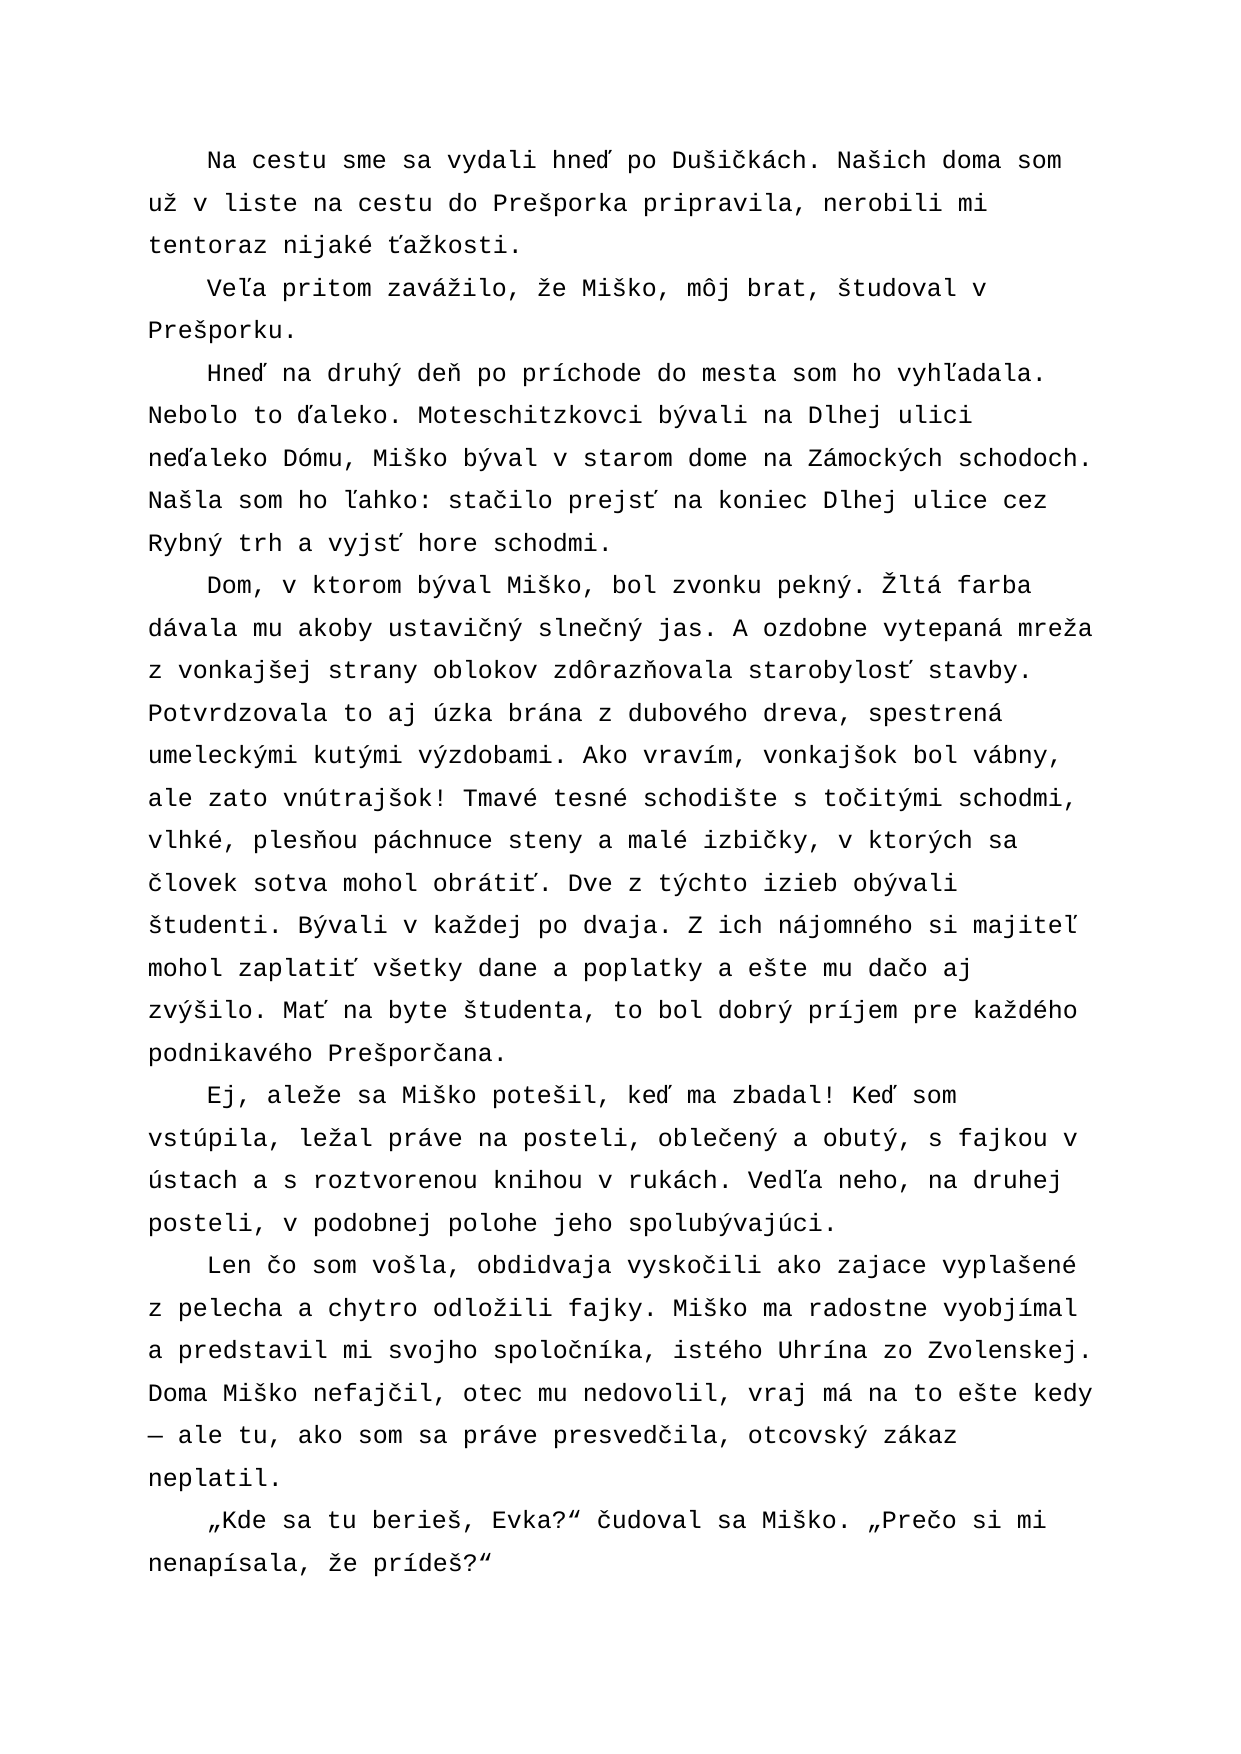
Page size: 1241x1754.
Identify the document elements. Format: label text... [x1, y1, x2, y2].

text Len čo som vošla, obdidvaja vyskočili ako zajace vyplašené z pelecha a chytro odložili fajky. Miško ma radostne vyobjímal a predstavil mi svojho spoločníka, istého Uhrína zo Zvolenskej. Doma Miško nefajčil, otec mu nedovolil, vraj má na to ešte kedy — ale tu, ako som sa práve presvedčila, otcovský zákaz neplatil. [148, 1253, 1093, 1493]
text Dom, v ktorom býval Miško, bol zvonku pekný. Žltá farba dávala mu akoby ustavičný slnečný jas. A ozdobne vytepaná mreža z vonkajšej strany oblokov zdôrazňovala starobylosť stavby. Potvrdzovala to aj úzka brána z dubového dreva, spestrená umeleckými kutými výzdobami. Ako vravím, vonkajšok bol vábny, ale zato vnútrajšok! Tmavé tesné schodište s točitými schodmi, vlhké, plesňou páchnuce steny a malé izbičky, v ktorých sa človek sotva mohol obrátiť. Dve z týchto izieb obývali študenti. Bývali v každej po dvaja. Z ich nájomného si majiteľ mohol zaplatiť všetky dane a poplatky a ešte mu dačo aj zvýšilo. Mať na byte študenta, to bol dobrý príjem pre každého podnikavého Prešporčana. [148, 573, 1093, 1068]
text Ej, aleže sa Miško potešil, keď ma zbadal! Keď som vstúpila, ležal práve na posteli, oblečený a obutý, s fajkou v ústach a s roztvorenou knihou v rukách. Vedľa neho, na druhej posteli, v podobnej polohe jeho spolubývajúci. [148, 1083, 1093, 1238]
text Veľa pritom zavážilo, že Miško, môj brat, študoval v Prešporku. [148, 275, 1093, 346]
text Na cestu sme sa vydali hneď po Dušičkách. Našich doma som už v liste na cestu do Prešporka pripravila, nerobili mi tentoraz nijaké ťažkosti. [148, 148, 1093, 261]
text Hneď na druhý deň po príchode do mesta som ho vyhľadala. Nebolo to ďaleko. Moteschitzkovci bývali na Dlhej ulici neďaleko Dómu, Miško býval v starom dome na Zámockých schodoch. Našla som ho ľahko: stačilo prejsť na koniec Dlhej ulice cez Rybný trh a vyjsť hore schodmi. [148, 360, 1093, 558]
text „Kde sa tu berieš, Evka?“ čudoval sa Miško. „Prečo si mi nenapísala, že prídeš?“ [148, 1508, 1093, 1578]
